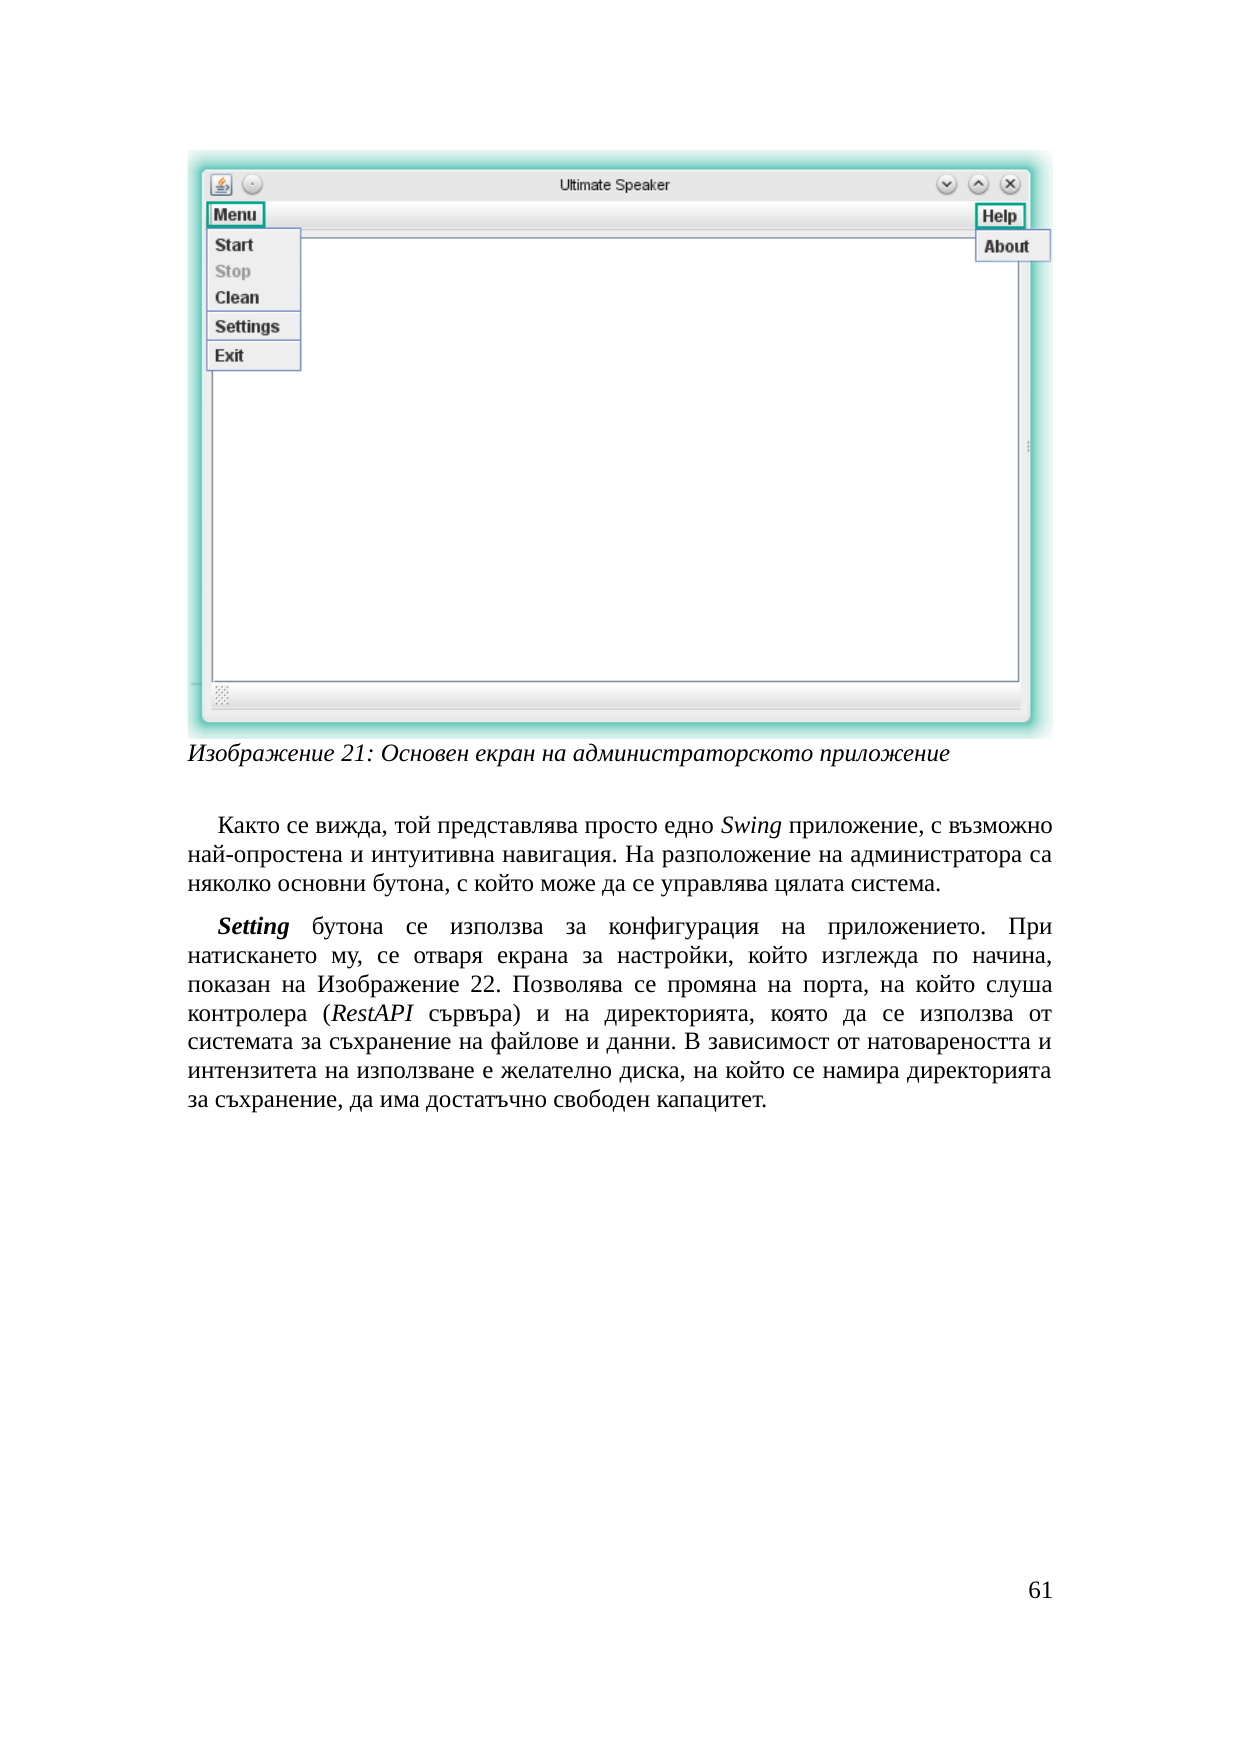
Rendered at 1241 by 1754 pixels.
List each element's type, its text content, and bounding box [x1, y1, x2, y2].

text Setting бутона се използва за конфигурация на приложението. При натискането му, се отваря екрана за настройки, който изглежда по начина, показан на Изображение 22. Позволява се промяна на порта, на който слуша контролера (RestAPI сървъра) и на директорията, която да се използва от системата за съхранение на файлове и данни. В зависимост от натовареността и интензитета на използване е желателно диска, на който се намира директорията за съхранение, да има достатъчно свободен капацитет. [187, 911, 1053, 1113]
picture [187, 150, 1053, 739]
text Както се вижда, той представлява просто едно Swing приложение, с възможно най-опростена и интуитивна навигация. На разположение на администратора са няколко основни бутона, с който може да се управлява цялата система. [187, 811, 1053, 897]
text Изображение 21: Основен екран на администраторското приложение [187, 739, 1053, 767]
